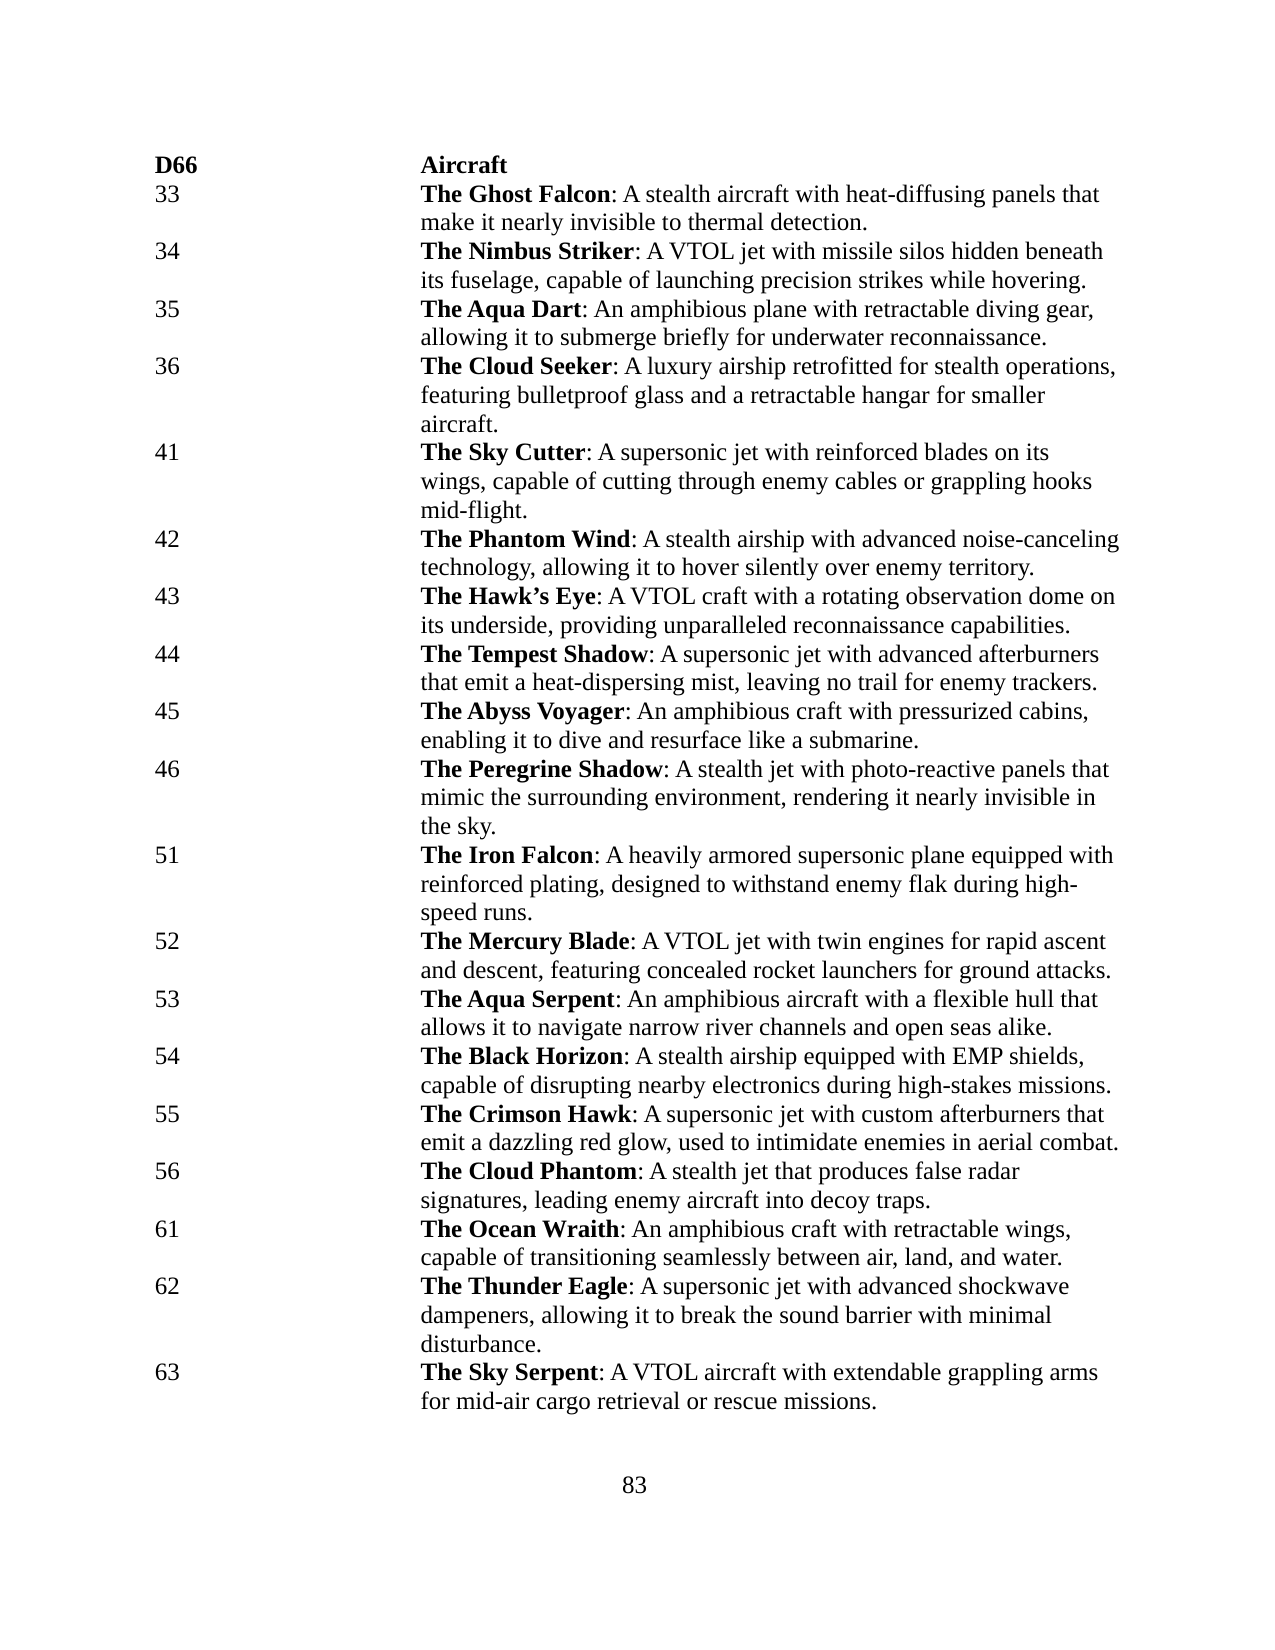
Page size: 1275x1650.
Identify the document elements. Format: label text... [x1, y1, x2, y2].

table_cell The Thunder Eagle: A supersonic jet with advanced shockwave dampeners, allowing it to break the sound barrier with minimal disturbance. [416, 1271, 1125, 1357]
table_cell 62 [150, 1271, 416, 1357]
table_cell 36 [150, 351, 416, 437]
table_cell The Tempest Shadow: A supersonic jet with advanced afterburners that emit a heat-dispersing mist, leaving no trail for enemy trackers. [416, 639, 1125, 696]
table_cell The Black Horizon: A stealth airship equipped with EMP shields, capable of disrupting nearby electronics during high-stakes missions. [416, 1041, 1125, 1099]
table_cell The Aqua Serpent: An amphibious aircraft with a flexible hull that allows it to navigate narrow river channels and open seas alike. [416, 984, 1125, 1041]
table_cell The Sky Cutter: A supersonic jet with reinforced blades on its wings, capable of cutting through enemy cables or grappling hooks mid-flight. [416, 438, 1125, 524]
table_header Aircraft [416, 150, 1125, 179]
table_cell 63 [150, 1358, 416, 1415]
table_cell The Nimbus Striker: A VTOL jet with missile silos hidden beneath its fuselage, capable of launching precision strikes while hovering. [416, 236, 1125, 294]
table_cell The Mercury Blade: A VTOL jet with twin engines for rapid ascent and descent, featuring concealed rocket launchers for ground attacks. [416, 926, 1125, 984]
table_cell The Ocean Wraith: An amphibious craft with retractable wings, capable of transitioning seamlessly between air, land, and water. [416, 1214, 1125, 1271]
table_cell 42 [150, 524, 416, 581]
table_cell 44 [150, 639, 416, 696]
table_cell 41 [150, 438, 416, 524]
table_cell The Iron Falcon: A heavily armored supersonic plane equipped with reinforced plating, designed to withstand enemy flak during high-speed runs. [416, 840, 1125, 926]
table_cell The Cloud Phantom: A stealth jet that produces false radar signatures, leading enemy aircraft into decoy traps. [416, 1156, 1125, 1214]
table_cell The Sky Serpent: A VTOL aircraft with extendable grappling arms for mid-air cargo retrieval or rescue missions. [416, 1358, 1125, 1415]
table_cell 43 [150, 581, 416, 639]
table_cell The Aqua Dart: An amphibious plane with retractable diving gear, allowing it to submerge briefly for underwater reconnaissance. [416, 294, 1125, 351]
table_cell The Abyss Voyager: An amphibious craft with pressurized cabins, enabling it to dive and resurface like a submarine. [416, 696, 1125, 754]
table_cell 53 [150, 984, 416, 1041]
table_cell 45 [150, 696, 416, 754]
table_cell 46 [150, 754, 416, 840]
table_cell 61 [150, 1214, 416, 1271]
table_header D66 [150, 150, 416, 179]
table_cell The Crimson Hawk: A supersonic jet with custom afterburners that emit a dazzling red glow, used to intimidate enemies in aerial combat. [416, 1099, 1125, 1156]
table_cell The Hawk’s Eye: A VTOL craft with a rotating observation dome on its underside, providing unparalleled reconnaissance capabilities. [416, 581, 1125, 639]
table_cell 55 [150, 1099, 416, 1156]
table_cell 34 [150, 236, 416, 294]
table_cell 51 [150, 840, 416, 926]
table_cell The Phantom Wind: A stealth airship with advanced noise-canceling technology, allowing it to hover silently over enemy territory. [416, 524, 1125, 581]
table_cell The Ghost Falcon: A stealth aircraft with heat-diffusing panels that make it nearly invisible to thermal detection. [416, 179, 1125, 236]
table_cell 52 [150, 926, 416, 984]
table_cell The Peregrine Shadow: A stealth jet with photo-reactive panels that mimic the surrounding environment, rendering it nearly invisible in the sky. [416, 754, 1125, 840]
table_cell 56 [150, 1156, 416, 1214]
table_cell 54 [150, 1041, 416, 1099]
table_cell The Cloud Seeker: A luxury airship retrofitted for stealth operations, featuring bulletproof glass and a retractable hangar for smaller aircraft. [416, 351, 1125, 437]
table_cell 33 [150, 179, 416, 236]
table_cell 35 [150, 294, 416, 351]
